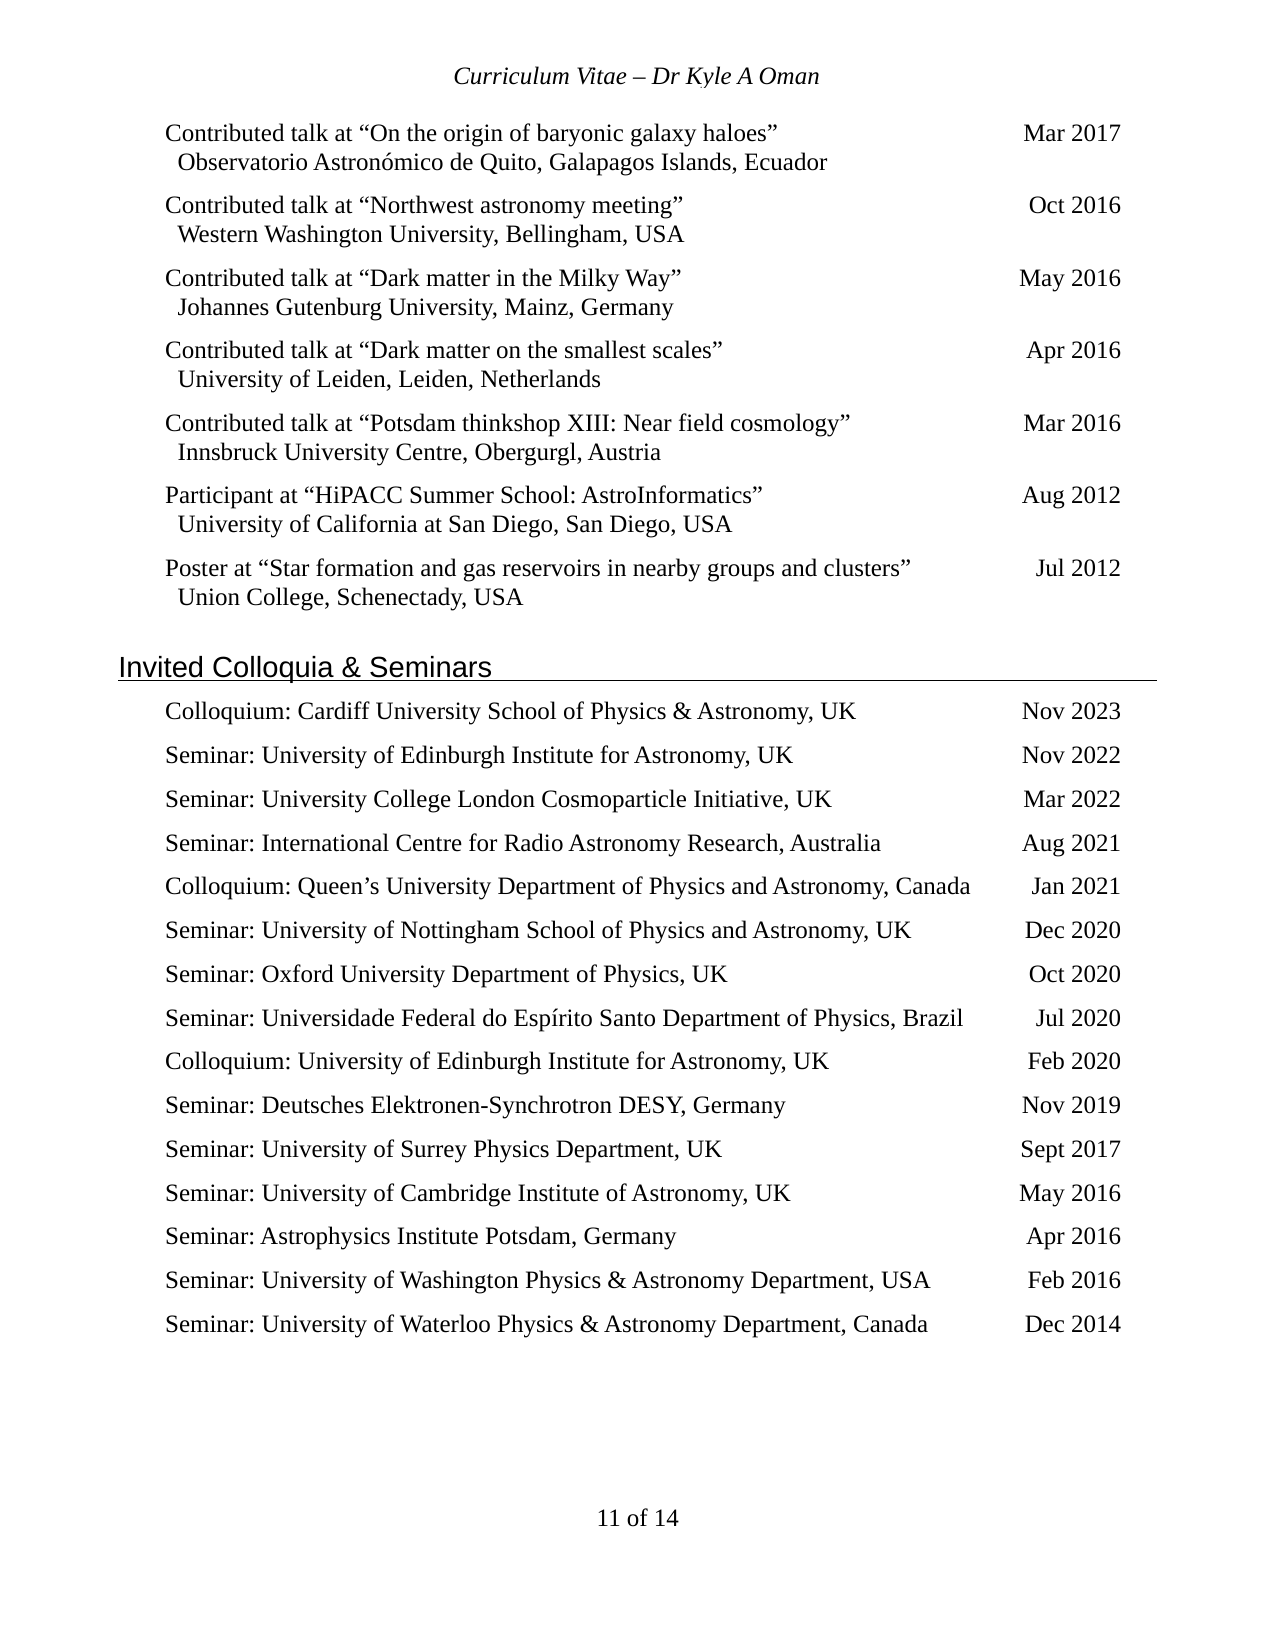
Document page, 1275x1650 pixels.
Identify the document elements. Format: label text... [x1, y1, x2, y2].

text Seminar: International Centre for Radio Astronomy Research, Australia Aug 2021 [118, 828, 1157, 856]
text Seminar: Deutsches Elektronen-Synchrotron DESY, Germany Nov 2019 [118, 1090, 1157, 1119]
subtitle Invited Colloquia & Seminars [118, 650, 1157, 680]
text Seminar: Universidade Federal do Espírito Santo Department of Physics, Brazil Jul 2020 [118, 1003, 1157, 1031]
text Contributed talk at “Potsdam thinkshop XIII: Near field cosmology” Mar 2016 Innsbruck University Centre, Obergurgl, Austria [118, 408, 1157, 465]
text Contributed talk at “Northwest astronomy meeting” Oct 2016 Western Washington University, Bellingham, USA [118, 190, 1157, 248]
text Colloquium: Queen’s University Department of Physics and Astronomy, Canada Jan 2021 [118, 871, 1157, 900]
text Seminar: University of Washington Physics & Astronomy Department, USA Feb 2016 [118, 1265, 1157, 1294]
text Seminar: Astrophysics Institute Potsdam, Germany Apr 2016 [118, 1221, 1157, 1250]
text Seminar: Oxford University Department of Physics, UK Oct 2020 [118, 959, 1157, 988]
text Seminar: University of Edinburgh Institute for Astronomy, UK Nov 2022 [118, 740, 1157, 769]
text Participant at “HiPACC Summer School: AstroInformatics” Aug 2012 University of California at San Diego, San Diego, USA [118, 480, 1157, 538]
text Colloquium: Cardiff University School of Physics & Astronomy, UK Nov 2023 [118, 696, 1157, 725]
text Seminar: University College London Cosmoparticle Initiative, UK Mar 2022 [118, 784, 1157, 813]
text Contributed talk at “Dark matter on the smallest scales” Apr 2016 University of Leiden, Leiden, Netherlands [118, 335, 1157, 393]
text Poster at “Star formation and gas reservoirs in nearby groups and clusters” Jul 2012 Union College, Schenectady, USA [118, 553, 1157, 610]
text Seminar: University of Cambridge Institute of Astronomy, UK May 2016 [118, 1178, 1157, 1206]
text Colloquium: University of Edinburgh Institute for Astronomy, UK Feb 2020 [118, 1046, 1157, 1075]
text Seminar: University of Surrey Physics Department, UK Sept 2017 [118, 1134, 1157, 1163]
text Seminar: University of Nottingham School of Physics and Astronomy, UK Dec 2020 [118, 915, 1157, 944]
text Seminar: University of Waterloo Physics & Astronomy Department, Canada Dec 2014 [118, 1309, 1157, 1338]
text Contributed talk at “Dark matter in the Milky Way” May 2016 Johannes Gutenburg University, Mainz, Germany [118, 263, 1157, 320]
text Contributed talk at “On the origin of baryonic galaxy haloes” Mar 2017 Observatorio Astronómico de Quito, Galapagos Islands, Ecuador [118, 118, 1157, 175]
